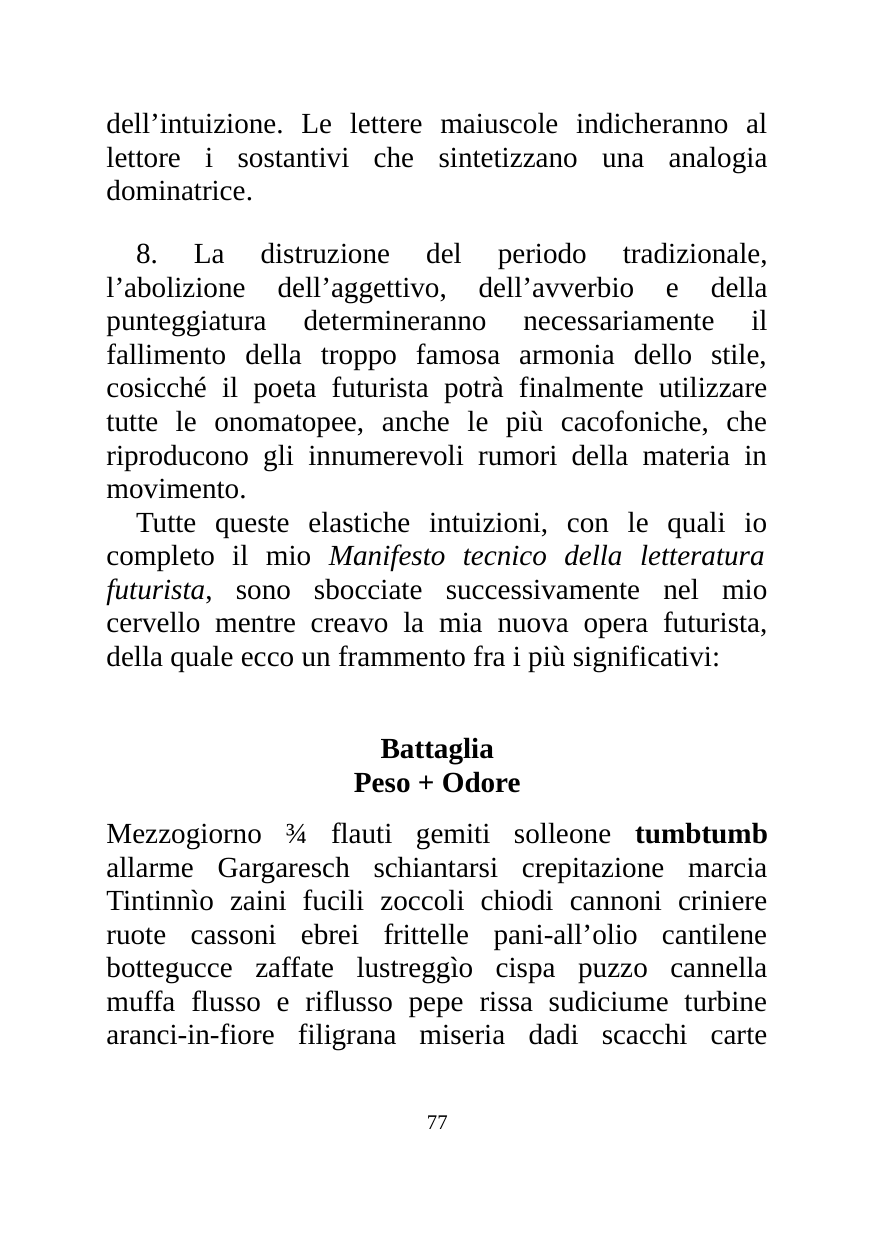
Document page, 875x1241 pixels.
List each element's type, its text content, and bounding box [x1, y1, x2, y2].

text dell’intuizione. Le lettere maiuscole indicheranno al lettore i sostantivi che sintetizzano una analogia dominatrice. [106, 106, 768, 207]
text Mezzogiorno ¾ flauti gemiti solleone tumbtumb allarme Gargaresch schiantarsi crepitazione marcia Tintinnìo zaini fucili zoccoli chiodi cannoni criniere ruote cassoni ebrei frittelle pani-all’olio cantilene bottegucce zaffate lustreggìo cispa puzzo cannella muffa flusso e riflusso pepe rissa sudiciume turbine aranci-in-fiore filigrana miseria dadi scacchi carte [106, 816, 768, 1051]
subtitle Battaglia Peso + Odore [106, 731, 768, 798]
text Tutte queste elastiche intuizioni, con le quali io completo il mio Manifesto tecnico della letteratura futurista, sono sbocciate successivamente nel mio cervello mentre creavo la mia nuova opera futurista, della quale ecco un frammento fra i più significativi: [106, 505, 768, 672]
text 8. La distruzione del periodo tradizionale, l’abolizione dell’aggettivo, dell’avverbio e della punteggiatura determineranno necessariamente il fallimento della troppo famosa armonia dello stile, cosicché il poeta futurista potrà finalmente utilizzare tutte le onomatopee, anche le più cacofoniche, che riproducono gli innumerevoli rumori della materia in movimento. [106, 236, 768, 505]
